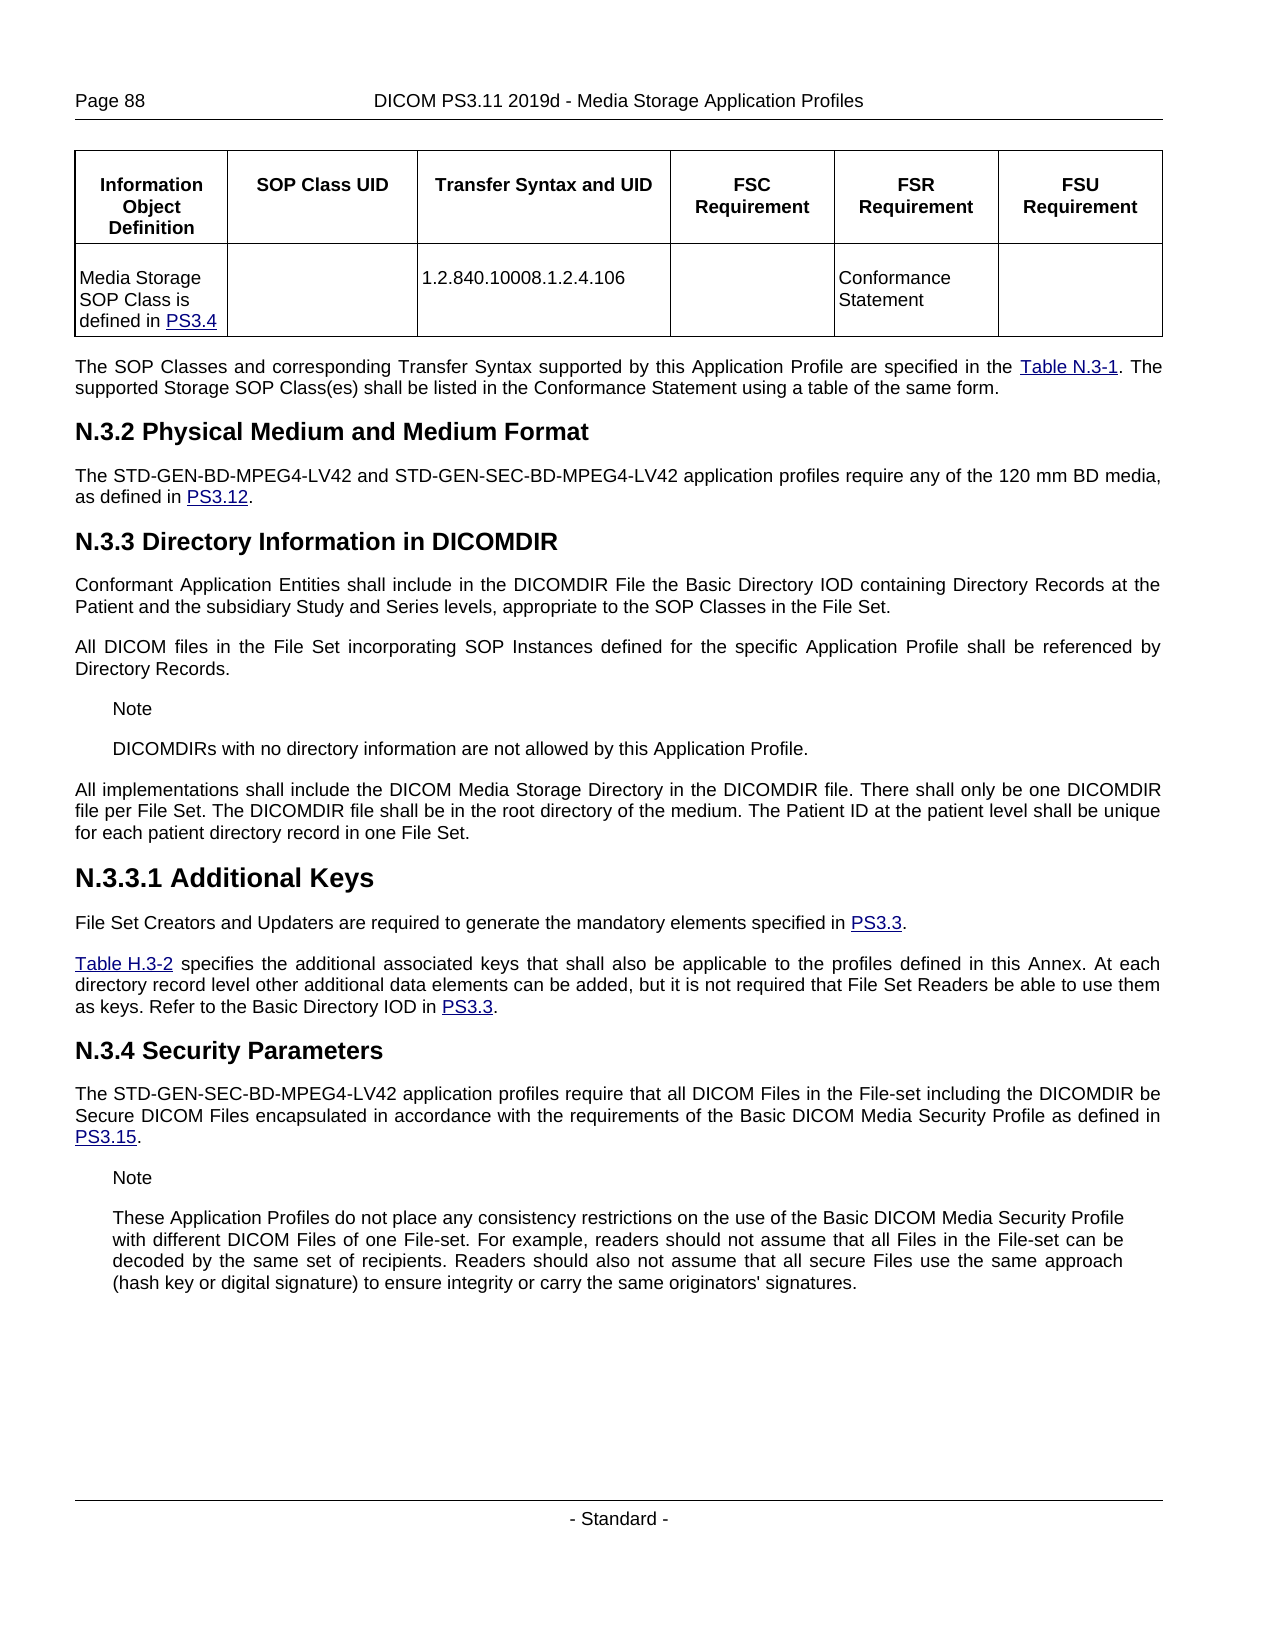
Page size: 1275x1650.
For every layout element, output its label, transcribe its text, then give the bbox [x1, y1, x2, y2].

table_cell 1.2.840.10008.1.2.4.106 [418, 244, 670, 336]
table_cell Conformance Statement [835, 244, 998, 336]
table_header Transfer Syntax and UID [418, 151, 670, 243]
text File Set Creators and Updaters are required to generate the mandatory elements specified in PS3.3. [75, 912, 1162, 933]
text Conformant Application Entities shall include in the DICOMDIR File the Basic Directory IOD containing Directory Records at the Patient and the subsidiary Study and Series levels, appropriate to the SOP Classes in the File Set. [75, 574, 1162, 617]
text N.3.4 Security Parameters [75, 1036, 1162, 1064]
text DICOMDIRs with no directory information are not allowed by this Application Profile. [112, 738, 1125, 760]
text All DICOM files in the File Set incorporating SOP Instances defined for the specific Application Profile shall be referenced by Directory Records. [75, 636, 1162, 679]
text N.3.3 Directory Information in DICOMDIR [75, 527, 1162, 555]
table_cell [999, 244, 1162, 336]
text Note [112, 1167, 1125, 1188]
table_cell [671, 244, 834, 336]
table_header SOP Class UID [228, 151, 417, 243]
table_header FSC Requirement [671, 151, 834, 243]
table_header FSR Requirement [835, 151, 998, 243]
table_header FSU Requirement [999, 151, 1162, 243]
table_cell Media Storage SOP Class is defined in PS3.4 [76, 244, 227, 336]
text N.3.3.1 Additional Keys [75, 862, 1162, 893]
text The SOP Classes and corresponding Transfer Syntax supported by this Application Profile are specified in the Table N.3-1. The supported Storage SOP Class(es) shall be listed in the Conformance Statement using a table of the same form. [75, 355, 1162, 398]
table_cell [228, 244, 417, 336]
text These Application Profiles do not place any consistency restrictions on the use of the Basic DICOM Media Security Profile with different DICOM Files of one File-set. For example, readers should not assume that all Files in the File-set can be decoded by the same set of recipients. Readers should also not assume that all secure Files use the same approach (hash key or digital signature) to ensure integrity or carry the same originators' signatures. [112, 1207, 1125, 1293]
text The STD-GEN-BD-MPEG4-LV42 and STD-GEN-SEC-BD-MPEG4-LV42 application profiles require any of the 120 mm BD media, as defined in PS3.12. [75, 465, 1162, 508]
text Table H.3-2 specifies the additional associated keys that shall also be applicable to the profiles defined in this Annex. At each directory record level other additional data elements can be added, but it is not required that File Set Readers be able to use them as keys. Refer to the Basic Directory IOD in PS3.3. [75, 952, 1162, 1017]
table_header Information Object Definition [76, 151, 227, 243]
text N.3.2 Physical Medium and Medium Format [75, 417, 1162, 446]
text All implementations shall include the DICOM Media Storage Directory in the DICOMDIR file. There shall only be one DICOMDIR file per File Set. The DICOMDIR file shall be in the root directory of the medium. The Patient ID at the patient level shall be unique for each patient directory record in one File Set. [75, 778, 1162, 843]
text The STD-GEN-SEC-BD-MPEG4-LV42 application profiles require that all DICOM Files in the File-set including the DICOMDIR be Secure DICOM Files encapsulated in accordance with the requirements of the Basic DICOM Media Security Profile as defined in PS3.15. [75, 1083, 1162, 1148]
text Note [112, 698, 1125, 719]
